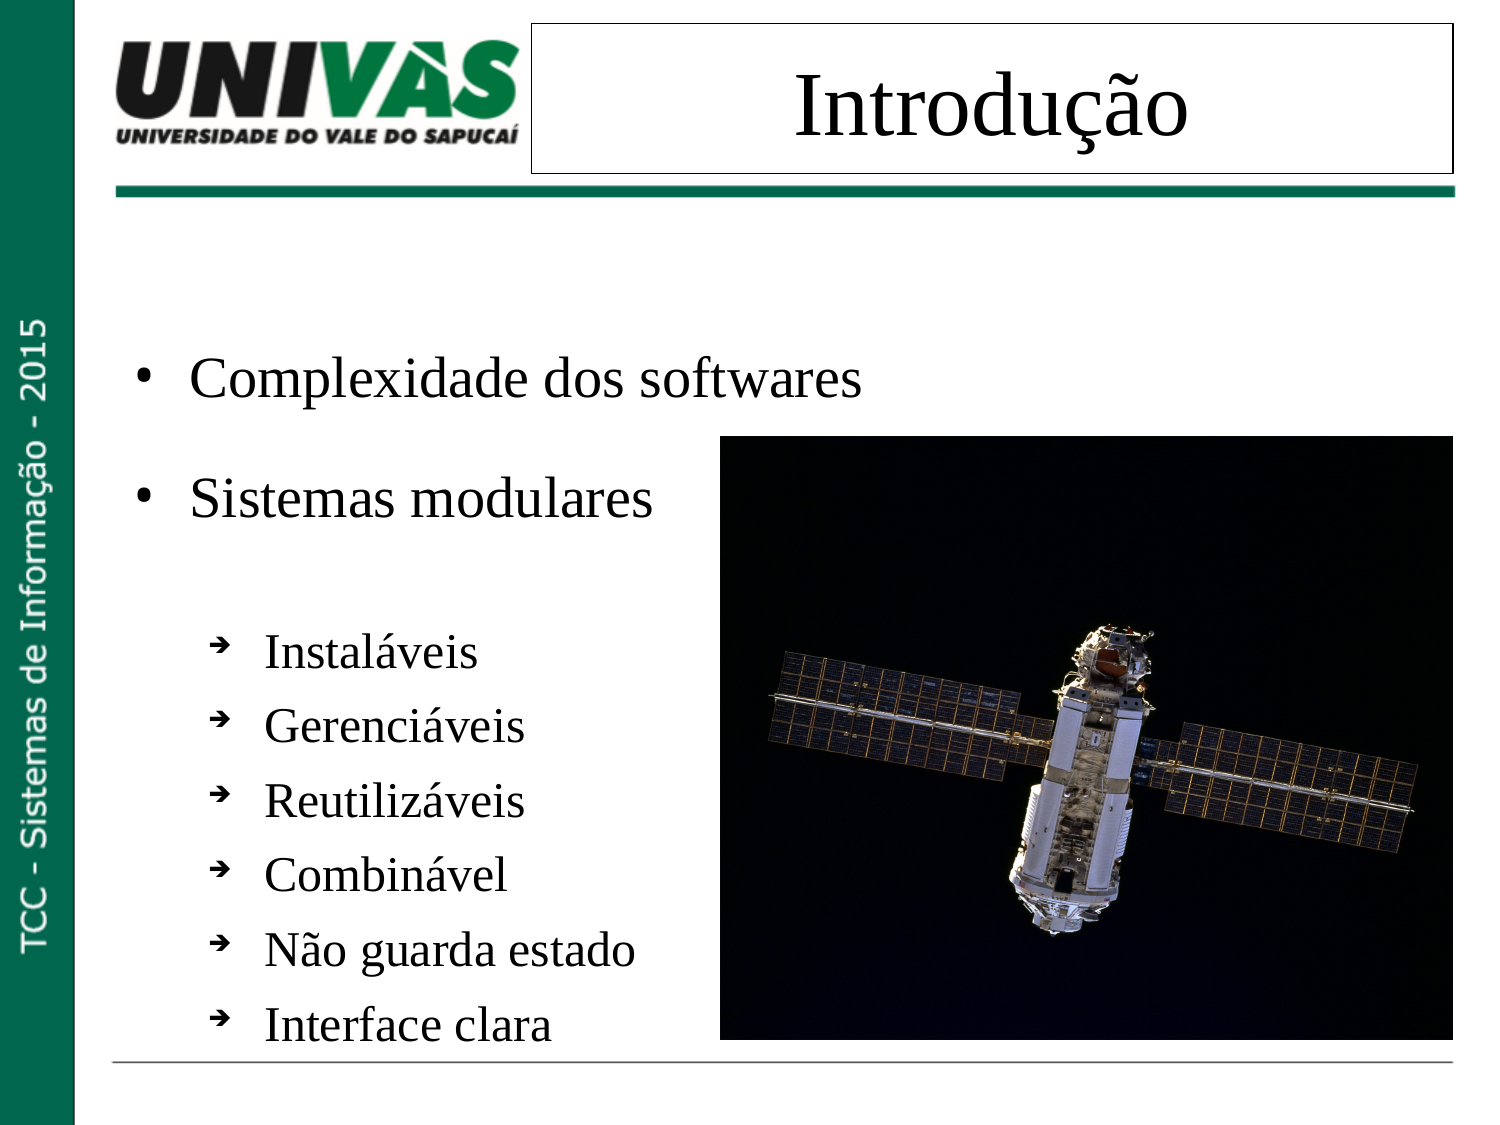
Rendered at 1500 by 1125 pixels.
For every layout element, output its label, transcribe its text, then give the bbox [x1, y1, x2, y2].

picture [0, 0, 1500, 1125]
text_box Complexidade dos softwares Sistemas modulares Instaláveis Gerenciáveis Reutilizáveis Combinável Não guarda estado Interface clara [118, 296, 1453, 981]
title Introdução [531, 23, 1454, 174]
